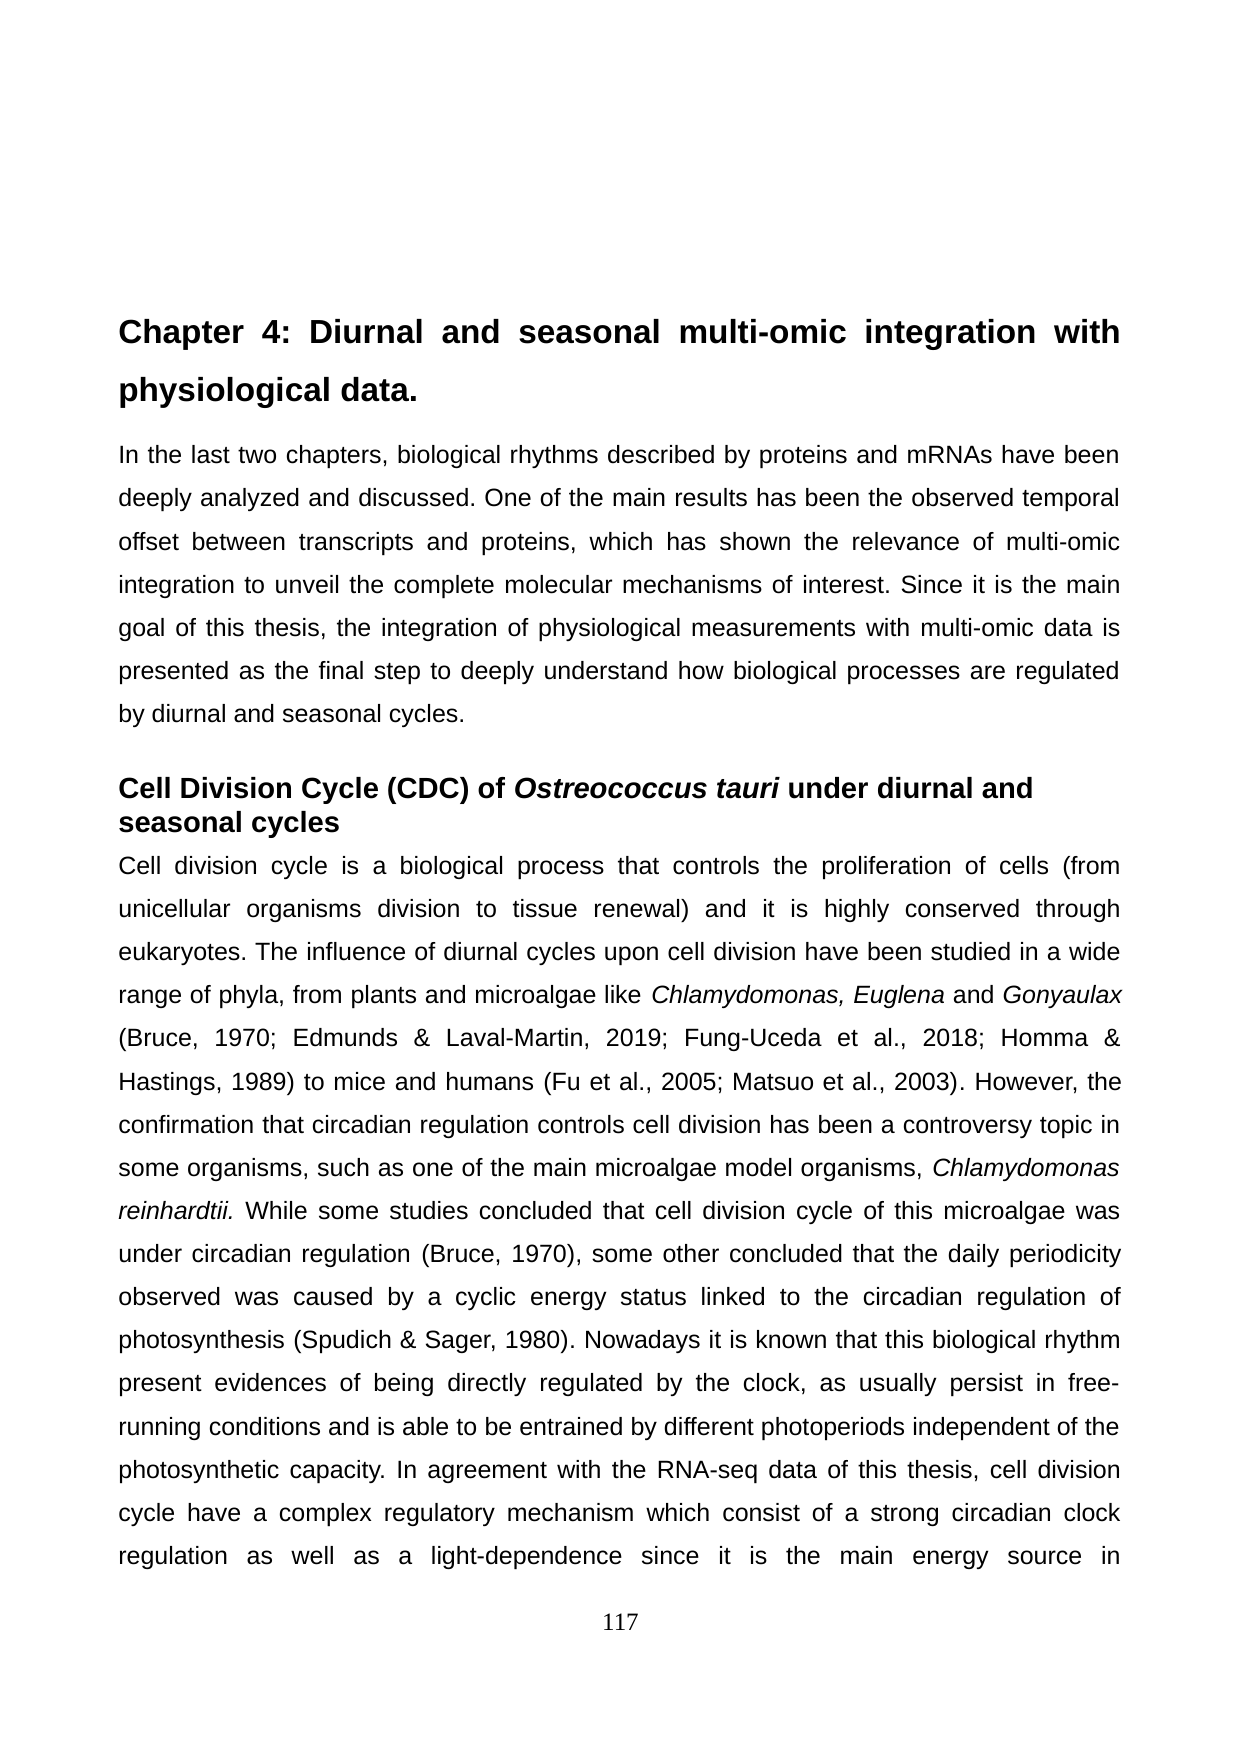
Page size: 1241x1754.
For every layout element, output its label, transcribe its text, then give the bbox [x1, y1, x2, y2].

subtitle Chapter 4: Diurnal and seasonal multi-omic integration with physiological data. [118, 313, 1122, 409]
subtitle Cell Division Cycle (CDC) of Ostreococcus tauri under diurnal and seasonal cycles [118, 771, 1122, 838]
text Cell division cycle is a biological process that controls the proliferation of cells (from unicellular organisms division to tissue renewal) and it is highly conserved through eukaryotes. The influence of diurnal cycles upon cell division have been studied in a wide range of phyla, from plants and microalgae like Chlamydomonas, Euglena and Gonyaulax (Bruce, 1970; Edmunds & Laval-Martin, 2019; Fung-Uceda et al., 2018; Homma & Hastings, 1989)⁠ to mice and humans (Fu et al., 2005; Matsuo et al., 2003)⁠. However, the confirmation that circadian regulation controls cell division has been a controversy topic in some organisms, such as one of the main microalgae model organisms, Chlamydomonas reinhardtii. While some studies concluded that cell division cycle of this microalgae was under circadian regulation (Bruce, 1970)⁠, some other concluded that the daily periodicity observed was caused by a cyclic energy status linked to the circadian regulation of photosynthesis (Spudich & Sager, 1980)⁠. Nowadays it is known that this biological rhythm present evidences of being directly regulated by the clock, as usually persist in free-running conditions and is able to be entrained by different photoperiods independent of the photosynthetic capacity. In agreement with the RNA-seq data of this thesis, cell division cycle have a complex regulatory mechanism which consist of a strong circadian clock regulation as well as a light-dependence since it is the main energy source in [118, 851, 1122, 1570]
text In the last two chapters, biological rhythms described by proteins and mRNAs have been deeply analyzed and discussed. One of the main results has been the observed temporal offset between transcripts and proteins, which has shown the relevance of multi-omic integration to unveil the complete molecular mechanisms of interest. Since it is the main goal of this thesis, the integration of physiological measurements with multi-omic data is presented as the final step to deeply understand how biological processes are regulated by diurnal and seasonal cycles. [118, 440, 1122, 728]
